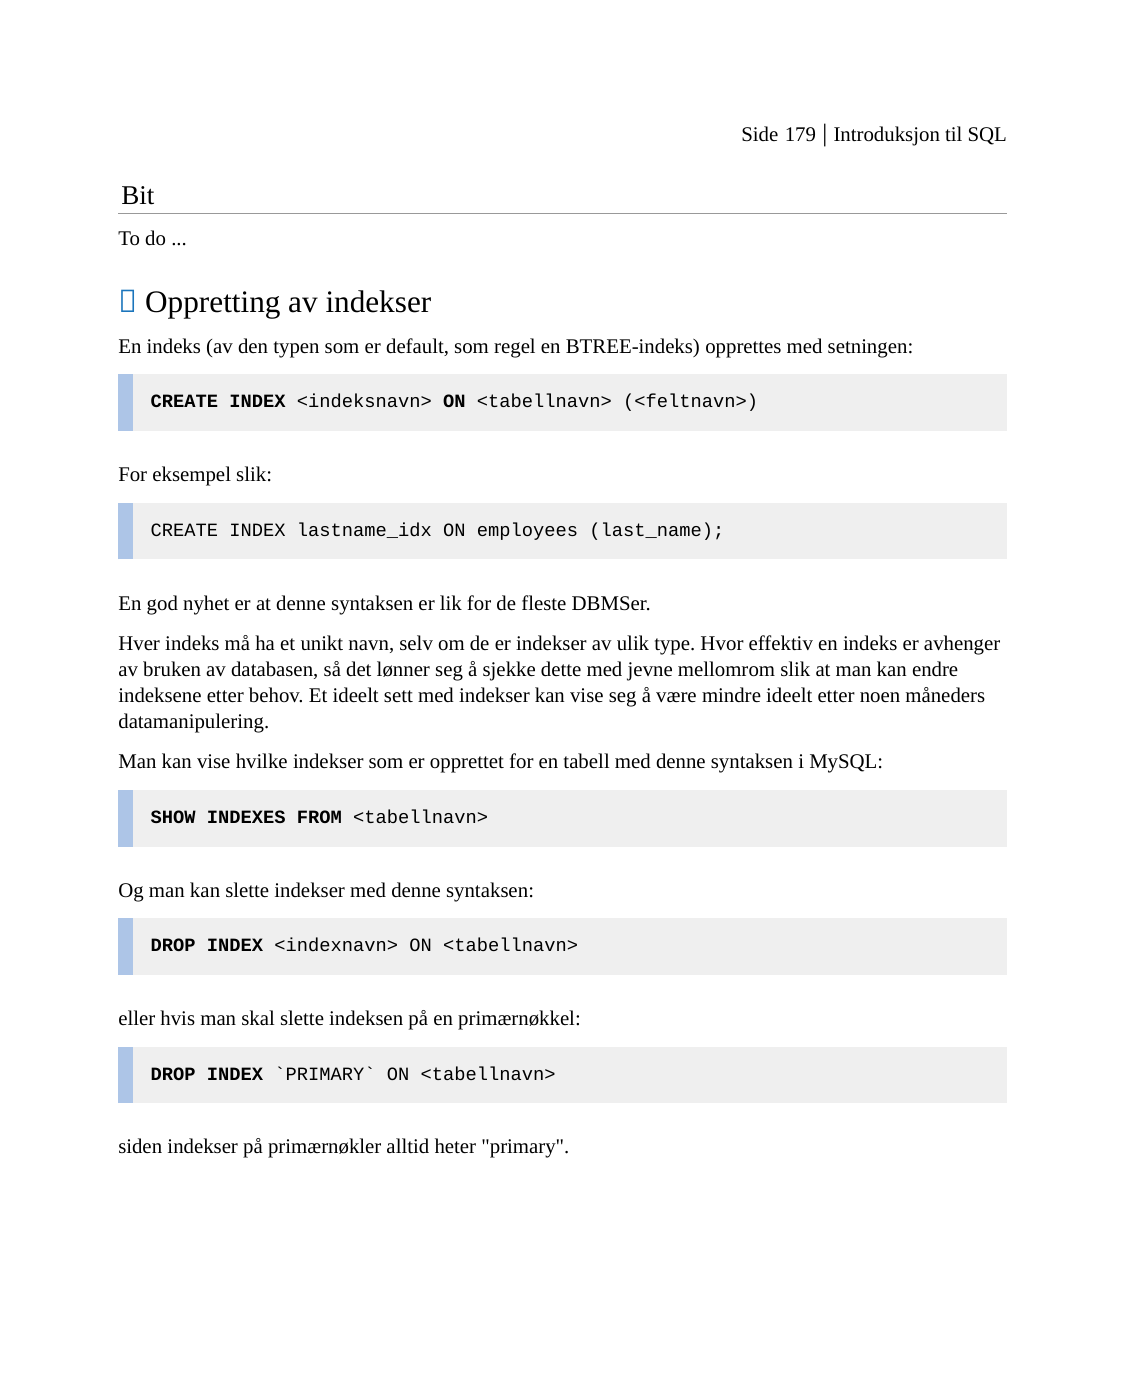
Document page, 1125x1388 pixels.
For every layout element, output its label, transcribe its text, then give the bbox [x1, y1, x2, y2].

text DROP INDEX `PRIMARY` ON <tabellnavn> [133, 1047, 1007, 1103]
text SHOW INDEXES FROM <tabellnavn> [133, 790, 1007, 847]
subtitle Bit [118, 176, 1007, 213]
text Og man kan slette indekser med denne syntaksen: [118, 878, 1007, 902]
text DROP INDEX <indexnavn> ON <tabellnavn> [133, 918, 1007, 975]
text Hver indeks må ha et unikt navn, selv om de er indekser av ulik type. Hvor effektiv en indeks er avhenger av bruken av databasen, så det lønner seg å sjekke dette med jevne mellomrom slik at man kan endre indeksene etter behov. Et ideelt sett med indekser kan vise seg å være mindre ideelt etter noen måneders datamanipulering. [118, 631, 1007, 733]
text En indeks (av den typen som er default, som regel en BTREE-indeks) opprettes med setningen: [118, 334, 1007, 358]
text CREATE INDEX lastname_idx ON employees (last_name); [133, 503, 1007, 559]
text En god nyhet er at denne syntaksen er lik for de fleste DBMSer. [118, 591, 1007, 614]
text eller hvis man skal slette indeksen på en primærnøkkel: [118, 1006, 1007, 1030]
text siden indekser på primærnøkler alltid heter "primary". [118, 1134, 1007, 1158]
text Man kan vise hvilke indekser som er opprettet for en tabell med denne syntaksen i MySQL: [118, 749, 1007, 773]
text CREATE INDEX <indeksnavn> ON <tabellnavn> (<feltnavn>) [133, 374, 1007, 431]
text For eksempel slik: [118, 462, 1007, 486]
text To do ... [118, 226, 1007, 250]
subtitle  Oppretting av indekser [118, 279, 1007, 321]
